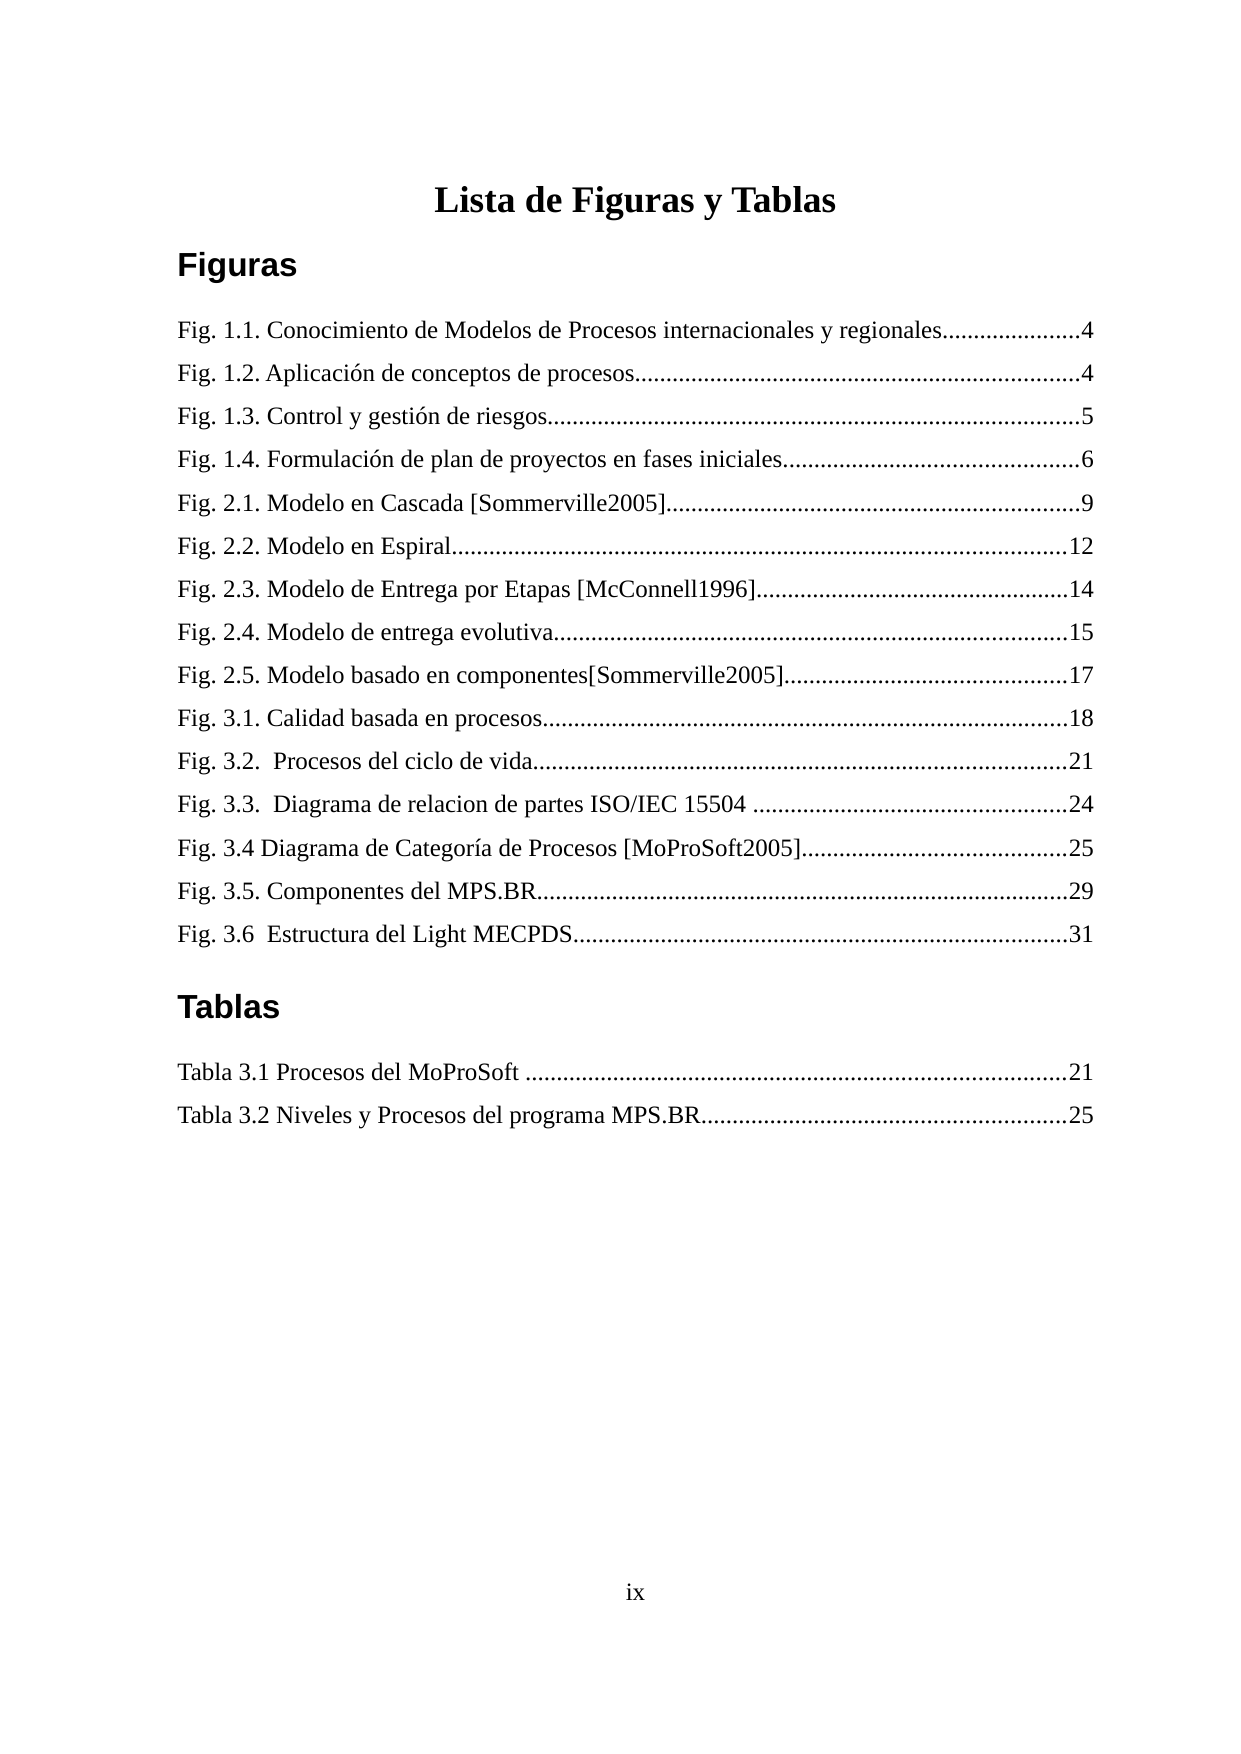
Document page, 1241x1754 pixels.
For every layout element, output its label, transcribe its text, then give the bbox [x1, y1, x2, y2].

text Fig. 3.1. Calidad basada en procesos 18 [177, 703, 1093, 732]
text Fig. 1.4. Formulación de plan de proyectos en fases iniciales. 6 [177, 444, 1093, 473]
text Fig. 3.2. Procesos del ciclo de vida 21 [177, 746, 1093, 775]
subtitle Tablas [177, 987, 1093, 1026]
text Fig. 1.1. Conocimiento de Modelos de Procesos internacionales y regionales 4 [177, 315, 1093, 344]
title Lista de Figuras y Tablas [177, 177, 1093, 220]
text Fig. 2.2. Modelo en Espiral 12 [177, 531, 1093, 559]
text Fig. 1.2. Aplicación de conceptos de procesos. 4 [177, 358, 1093, 387]
text Tabla 3.2 Niveles y Procesos del programa MPS.BR 25 [177, 1100, 1093, 1129]
subtitle Figuras [177, 245, 1093, 283]
text Fig. 3.5. Componentes del MPS.BR 29 [177, 876, 1093, 904]
text Fig. 2.1. Modelo en Cascada [Sommerville2005] 9 [177, 488, 1093, 516]
text Fig. 2.4. Modelo de entrega evolutiva. 15 [177, 617, 1093, 646]
text Fig. 2.5. Modelo basado en componentes[Sommerville2005] 17 [177, 660, 1093, 689]
text Fig. 3.4 Diagrama de Categoría de Procesos [MoProSoft2005] 25 [177, 833, 1093, 861]
text Fig. 2.3. Modelo de Entrega por Etapas [McConnell1996] 14 [177, 574, 1093, 603]
text Fig. 3.3. Diagrama de relacion de partes ISO/IEC 15504 24 [177, 789, 1093, 818]
text Fig. 3.6 Estructura del Light MECPDS 31 [177, 919, 1093, 948]
text Fig. 1.3. Control y gestión de riesgos 5 [177, 401, 1093, 430]
text Tabla 3.1 Procesos del MoProSoft 21 [177, 1057, 1093, 1086]
